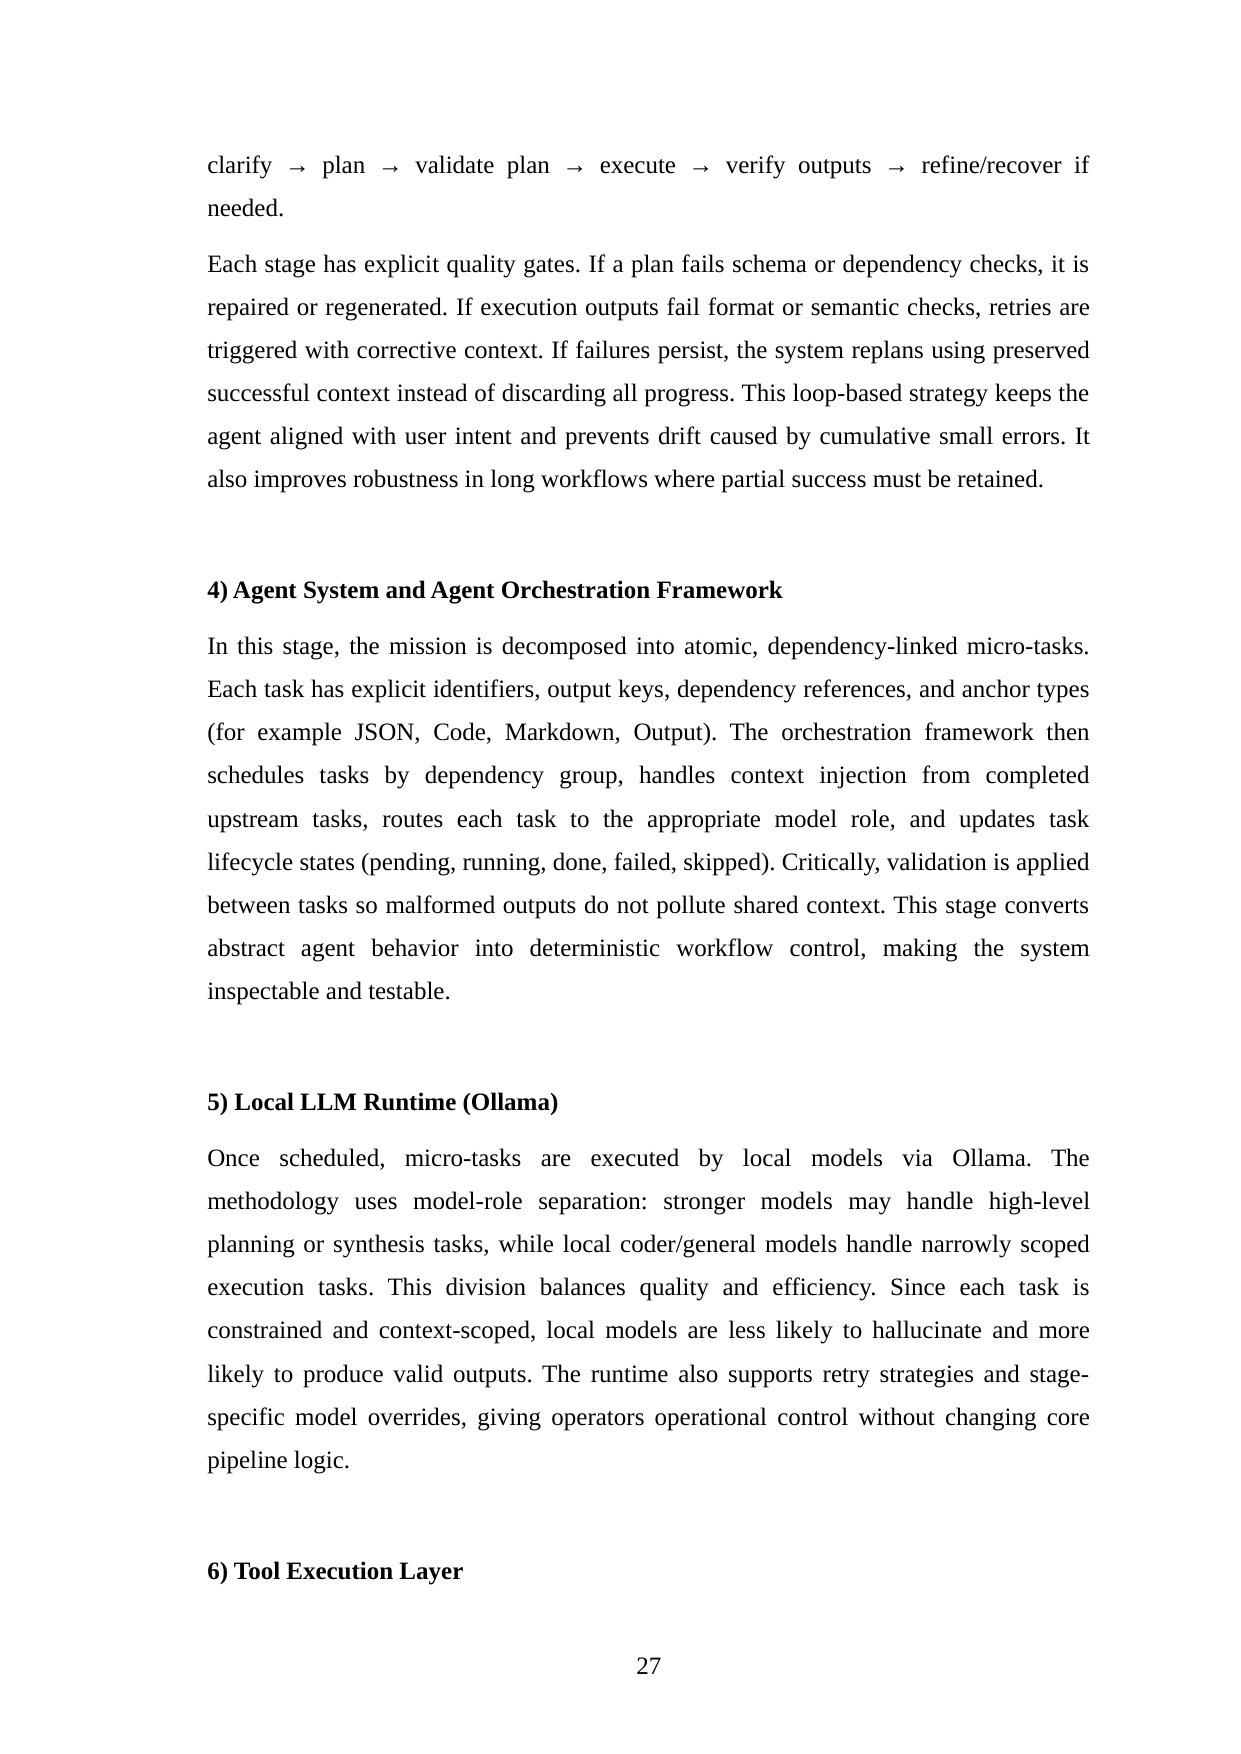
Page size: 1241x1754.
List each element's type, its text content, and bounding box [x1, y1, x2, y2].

text clarify → plan → validate plan → execute → verify outputs → refine/recover if needed. [207, 150, 1091, 222]
text 6) Tool Execution Layer [207, 1556, 1091, 1585]
text In this stage, the mission is decomposed into atomic, dependency-linked micro-tasks. Each task has explicit identifiers, output keys, dependency references, and anchor types (for example JSON, Code, Markdown, Output). The orchestration framework then schedules tasks by dependency group, handles context injection from completed upstream tasks, routes each task to the appropriate model role, and updates task lifecycle states (pending, running, done, failed, skipped). Critically, validation is applied between tasks so malformed outputs do not pollute shared context. This stage converts abstract agent behavior into deterministic workflow control, making the system inspectable and testable. [207, 631, 1091, 1005]
text Each stage has explicit quality gates. If a plan fails schema or dependency checks, it is repaired or regenerated. If execution outputs fail format or semantic checks, retries are triggered with corrective context. If failures persist, the system replans using preserved successful context instead of discarding all progress. This loop-based strategy keeps the agent aligned with user intent and prevents drift caused by cumulative small errors. It also improves robustness in long workflows where partial success must be retained. [207, 249, 1091, 493]
text Once scheduled, micro-tasks are executed by local models via Ollama. The methodology uses model-role separation: stronger models may handle high-level planning or synthesis tasks, while local coder/general models handle narrowly scoped execution tasks. This division balances quality and efficiency. Since each task is constrained and context-scoped, local models are less likely to hallucinate and more likely to produce valid outputs. The runtime also supports retry strategies and stage-specific model overrides, giving operators operational control without changing core pipeline logic. [207, 1143, 1091, 1474]
text 4) Agent System and Agent Orchestration Framework [207, 576, 1091, 604]
text 5) Local LLM Runtime (Ollama) [207, 1087, 1091, 1116]
